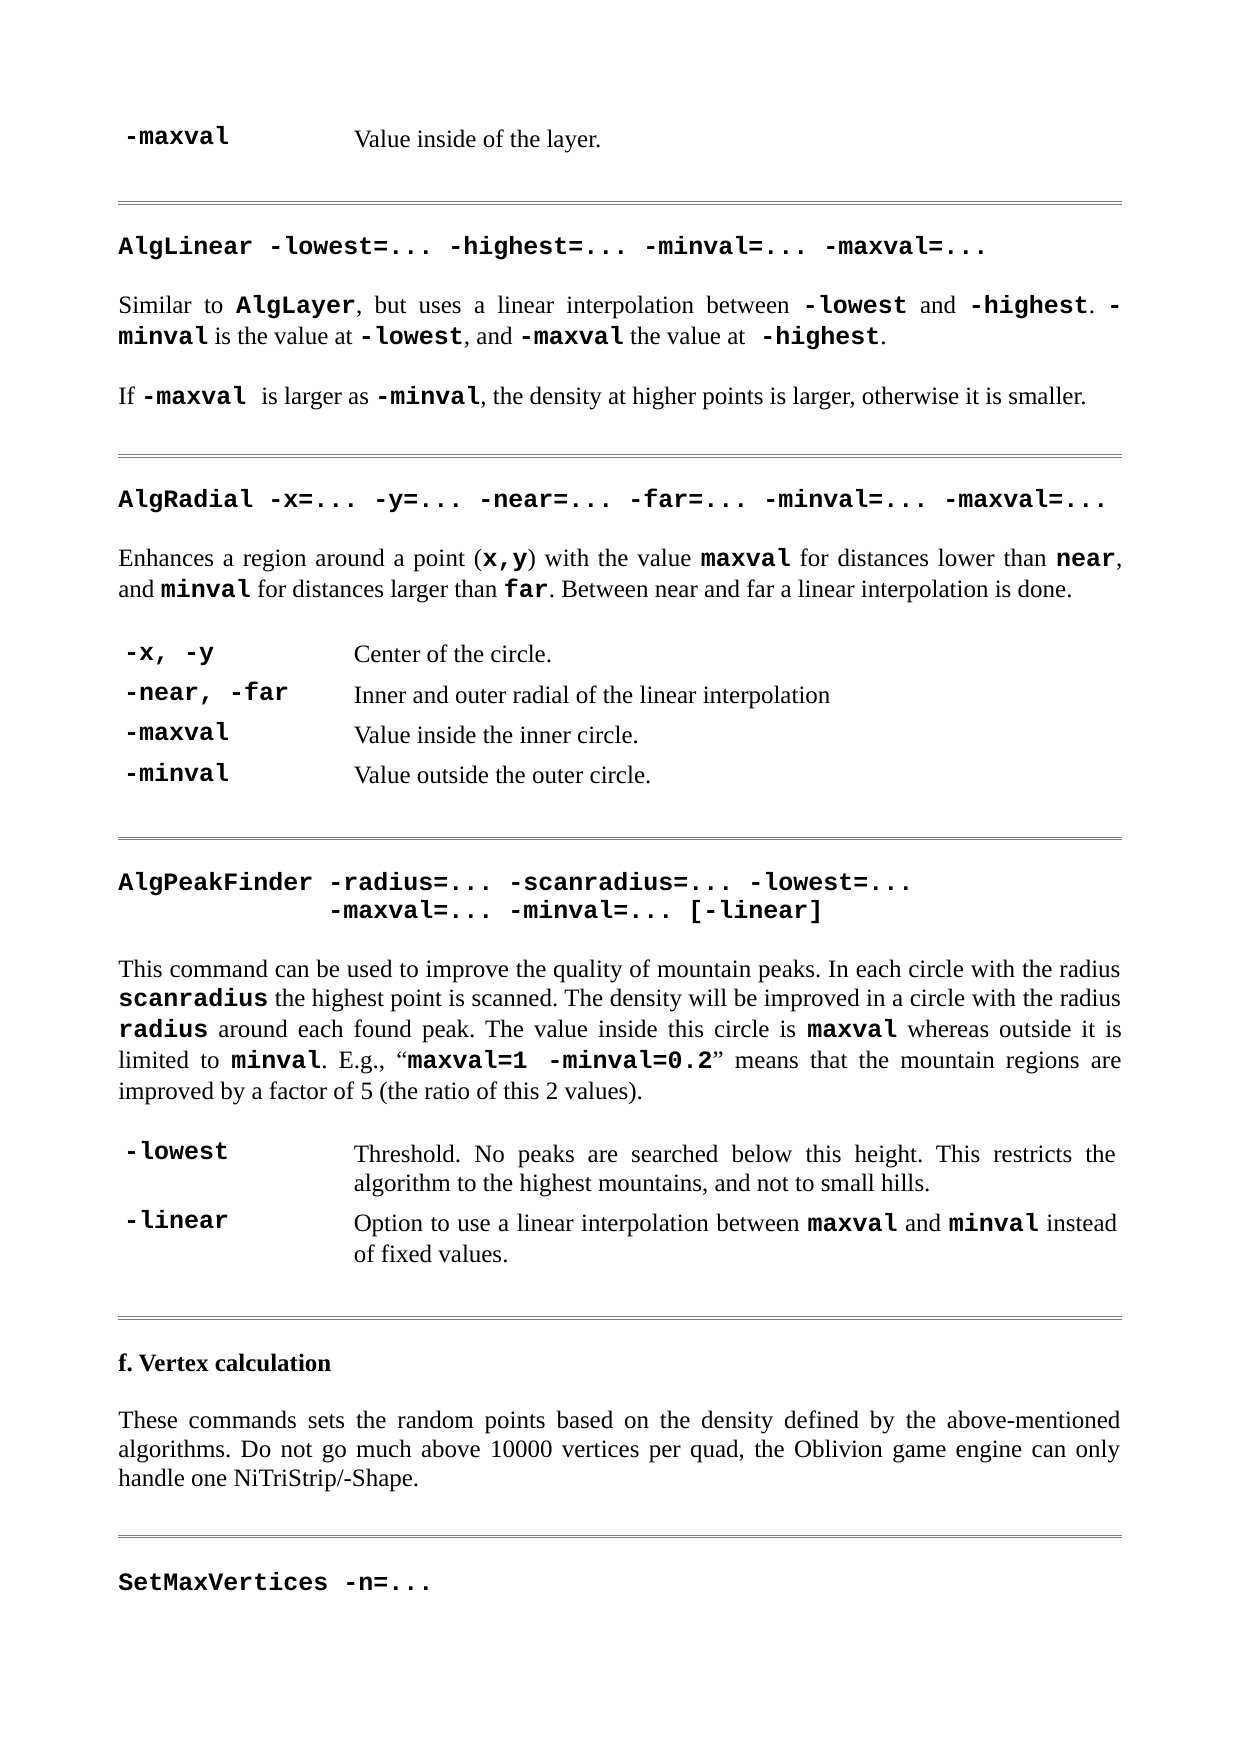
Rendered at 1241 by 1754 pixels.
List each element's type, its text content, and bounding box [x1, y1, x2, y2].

text Enhances a region around a point (x,y) with the value maxval for distances lower than near, and minval for distances larger than far. Between near and far a linear interpolation is done. [118, 543, 1122, 605]
table_cell -maxval [118, 714, 348, 754]
table_header Center of the circle. [348, 634, 1123, 674]
table_header -lowest [118, 1133, 348, 1202]
table_cell -minval [118, 754, 348, 794]
text Similar to AlgLayer, but uses a linear interpolation between -lowest and -highest. -minval is the value at -lowest, and -maxval the value at -highest. [118, 290, 1122, 352]
text SetMaxVertices -n=... [118, 1567, 1122, 1598]
text This command can be used to improve the quality of mountain peaks. In each circle with the radius scanradius the highest point is scanned. The density will be improved in a circle with the radius radius around each found peak. The value inside this circle is maxval whereas outside it is limited to minval. E.g., “maxval=1 -minval=0.2” means that the mountain regions are improved by a factor of 5 (the ratio of this 2 values). [118, 954, 1122, 1104]
text If -maxval is larger as -minval, the density at higher points is larger, otherwise it is smaller. [118, 381, 1122, 412]
table_cell -maxval [118, 118, 348, 158]
table_cell Value inside the inner circle. [348, 714, 1123, 754]
text These commands sets the random points based on the density defined by the above-mentioned algorithms. Do not go much above 10000 vertices per quad, the Oblivion game engine can only handle one NiTriStrip/-Shape. [118, 1406, 1122, 1492]
text AlgRadial -x=... -y=... -near=... -far=... -minval=... -maxval=... [118, 486, 1122, 514]
table_cell Value inside of the layer. [348, 118, 1123, 158]
table_header -x, -y [118, 634, 348, 674]
table_cell Inner and outer radial of the linear interpolation [348, 674, 1123, 714]
text f. Vertex calculation [118, 1348, 1122, 1377]
table_cell -near, -far [118, 674, 348, 714]
text -maxval=... -minval=... [-linear] [118, 897, 1122, 926]
table_cell -linear [118, 1202, 348, 1273]
table_cell Option to use a linear interpolation between maxval and minval instead of fixed values. [348, 1202, 1123, 1273]
text AlgLinear -lowest=... -highest=... -minval=... -maxval=... [118, 233, 1122, 262]
text AlgPeakFinder -radius=... -scanradius=... -lowest=... [118, 869, 1122, 897]
table_header Threshold. No peaks are searched below this height. This restricts the algorithm to the highest mountains, and not to small hills. [348, 1133, 1123, 1202]
table_cell Value outside the outer circle. [348, 754, 1123, 794]
